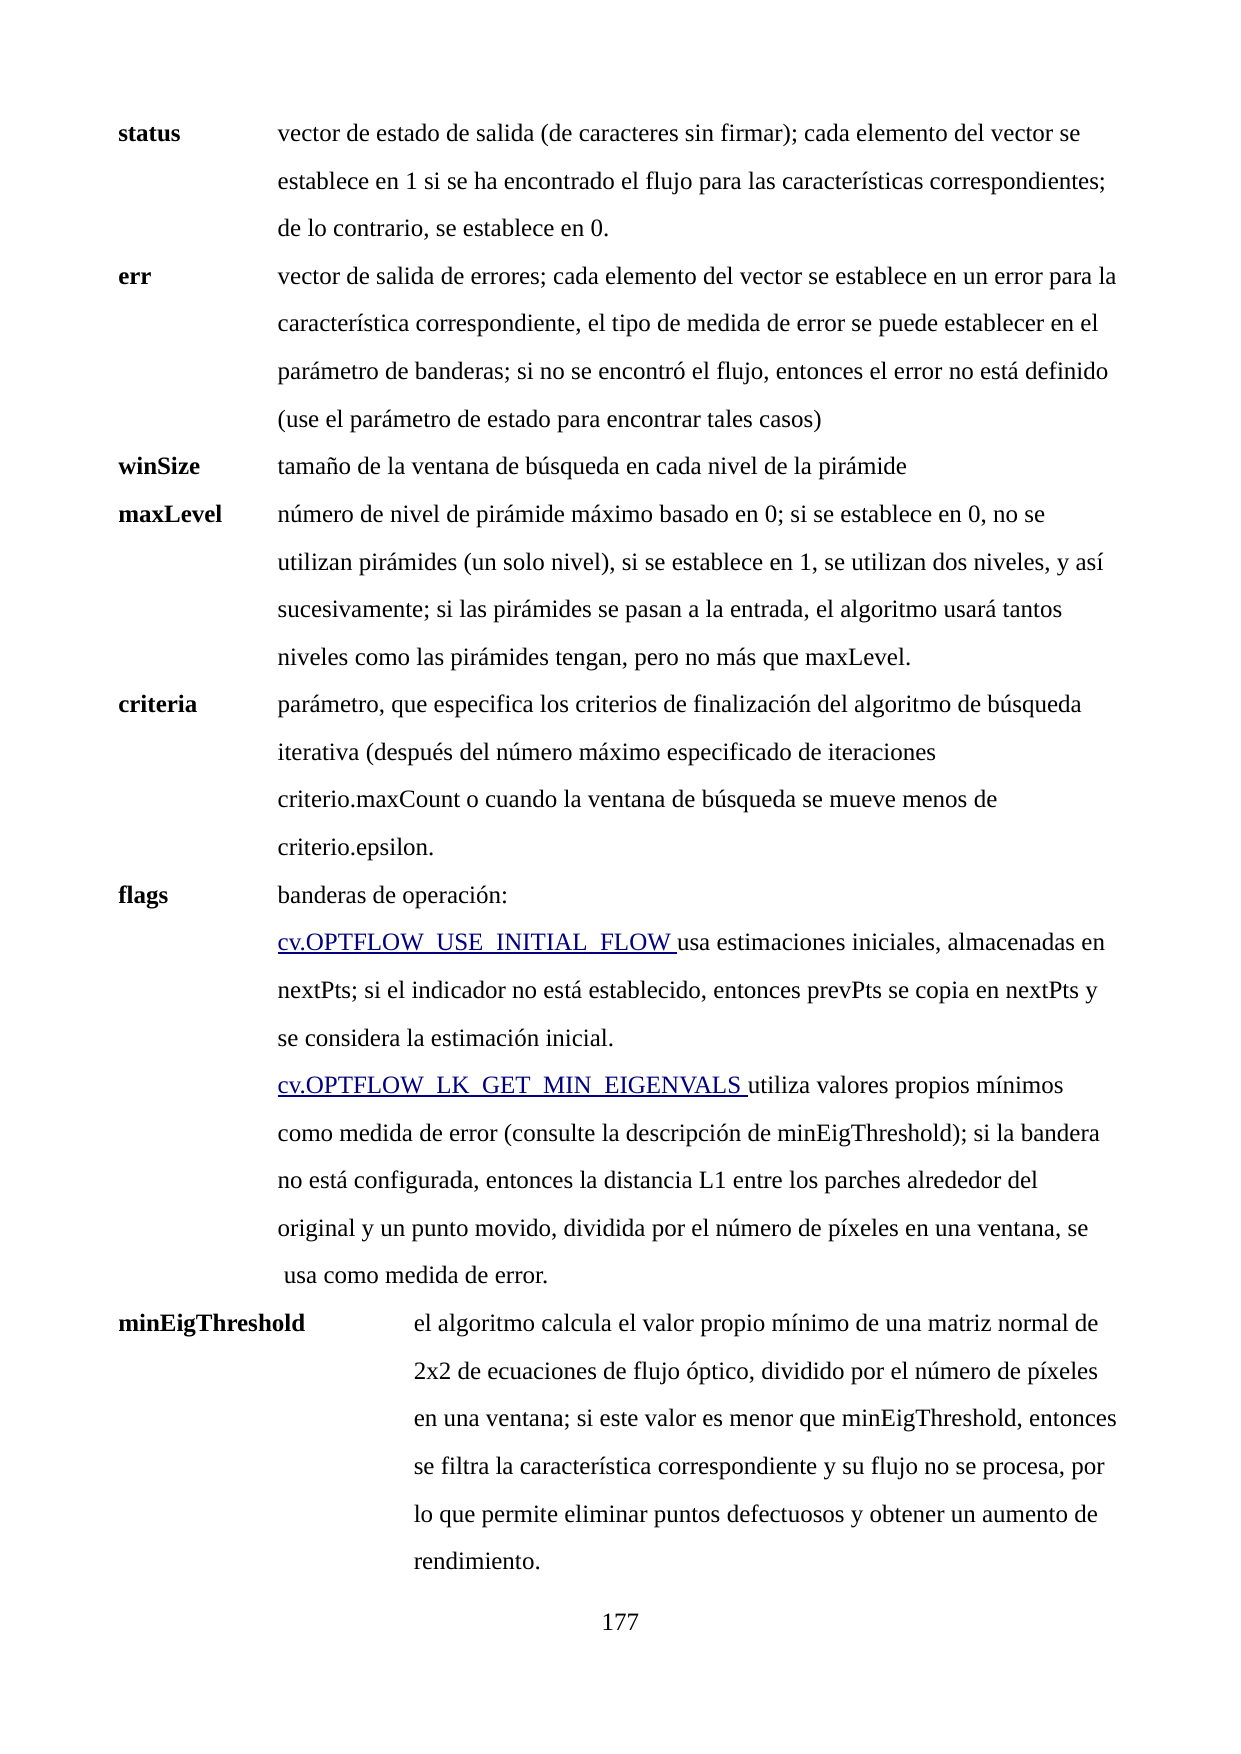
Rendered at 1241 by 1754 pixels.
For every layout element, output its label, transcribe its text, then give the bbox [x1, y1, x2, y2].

text lo que permite eliminar puntos defectuosos y obtener un aumento de [118, 1499, 1122, 1527]
text se filtra la característica correspondiente y su flujo no se procesa, por [118, 1451, 1122, 1480]
text 2x2 de ecuaciones de flujo óptico, dividido por el número de píxeles [118, 1356, 1122, 1384]
text status vector de estado de salida (de caracteres sin firmar); cada elemento del vector se [118, 118, 1122, 147]
text establece en 1 si se ha encontrado el flujo para las características correspondientes; [118, 166, 1122, 194]
text maxLevel número de nivel de pirámide máximo basado en 0; si se establece en 0, no se [118, 499, 1122, 528]
text rendimiento. [118, 1546, 1122, 1575]
text usa como medida de error. [118, 1261, 1122, 1289]
text como medida de error (consulte la descripción de minEigThreshold); si la bandera [118, 1118, 1122, 1147]
text niveles como las pirámides tengan, pero no más que maxLevel. [118, 642, 1122, 671]
text nextPts; si el indicador no está establecido, entonces prevPts se copia en nextPts y [118, 975, 1122, 1004]
text winSize tamaño de la ventana de búsqueda en cada nivel de la pirámide [118, 451, 1122, 480]
text cv.OPTFLOW_USE_INITIAL_FLOW usa estimaciones iniciales, almacenadas en [118, 927, 1122, 956]
text minEigThreshold el algoritmo calcula el valor propio mínimo de una matriz normal de [118, 1308, 1122, 1337]
text (use el parámetro de estado para encontrar tales casos) [118, 404, 1122, 432]
text criterio.maxCount o cuando la ventana de búsqueda se mueve menos de [118, 784, 1122, 813]
text iterativa (después del número máximo especificado de iteraciones [118, 737, 1122, 766]
text característica correspondiente, el tipo de medida de error se puede establecer en el [118, 308, 1122, 337]
text en una ventana; si este valor es menor que minEigThreshold, entonces [118, 1403, 1122, 1432]
text criteria parámetro, que especifica los criterios de finalización del algoritmo de búsqueda [118, 689, 1122, 718]
text original y un punto movido, dividida por el número de píxeles en una ventana, se [118, 1213, 1122, 1242]
text de lo contrario, se establece en 0. [118, 213, 1122, 242]
text cv.OPTFLOW_LK_GET_MIN_EIGENVALS utiliza valores propios mínimos [118, 1070, 1122, 1099]
text parámetro de banderas; si no se encontró el flujo, entonces el error no está definido [118, 356, 1122, 385]
text flags banderas de operación: [118, 880, 1122, 908]
text criterio.epsilon. [118, 832, 1122, 861]
text se considera la estimación inicial. [118, 1023, 1122, 1051]
text utilizan pirámides (un solo nivel), si se establece en 1, se utilizan dos niveles, y así [118, 547, 1122, 575]
text no está configurada, entonces la distancia L1 entre los parches alrededor del [118, 1165, 1122, 1194]
text err vector de salida de errores; cada elemento del vector se establece en un error para la [118, 261, 1122, 290]
text sucesivamente; si las pirámides se pasan a la entrada, el algoritmo usará tantos [118, 594, 1122, 623]
